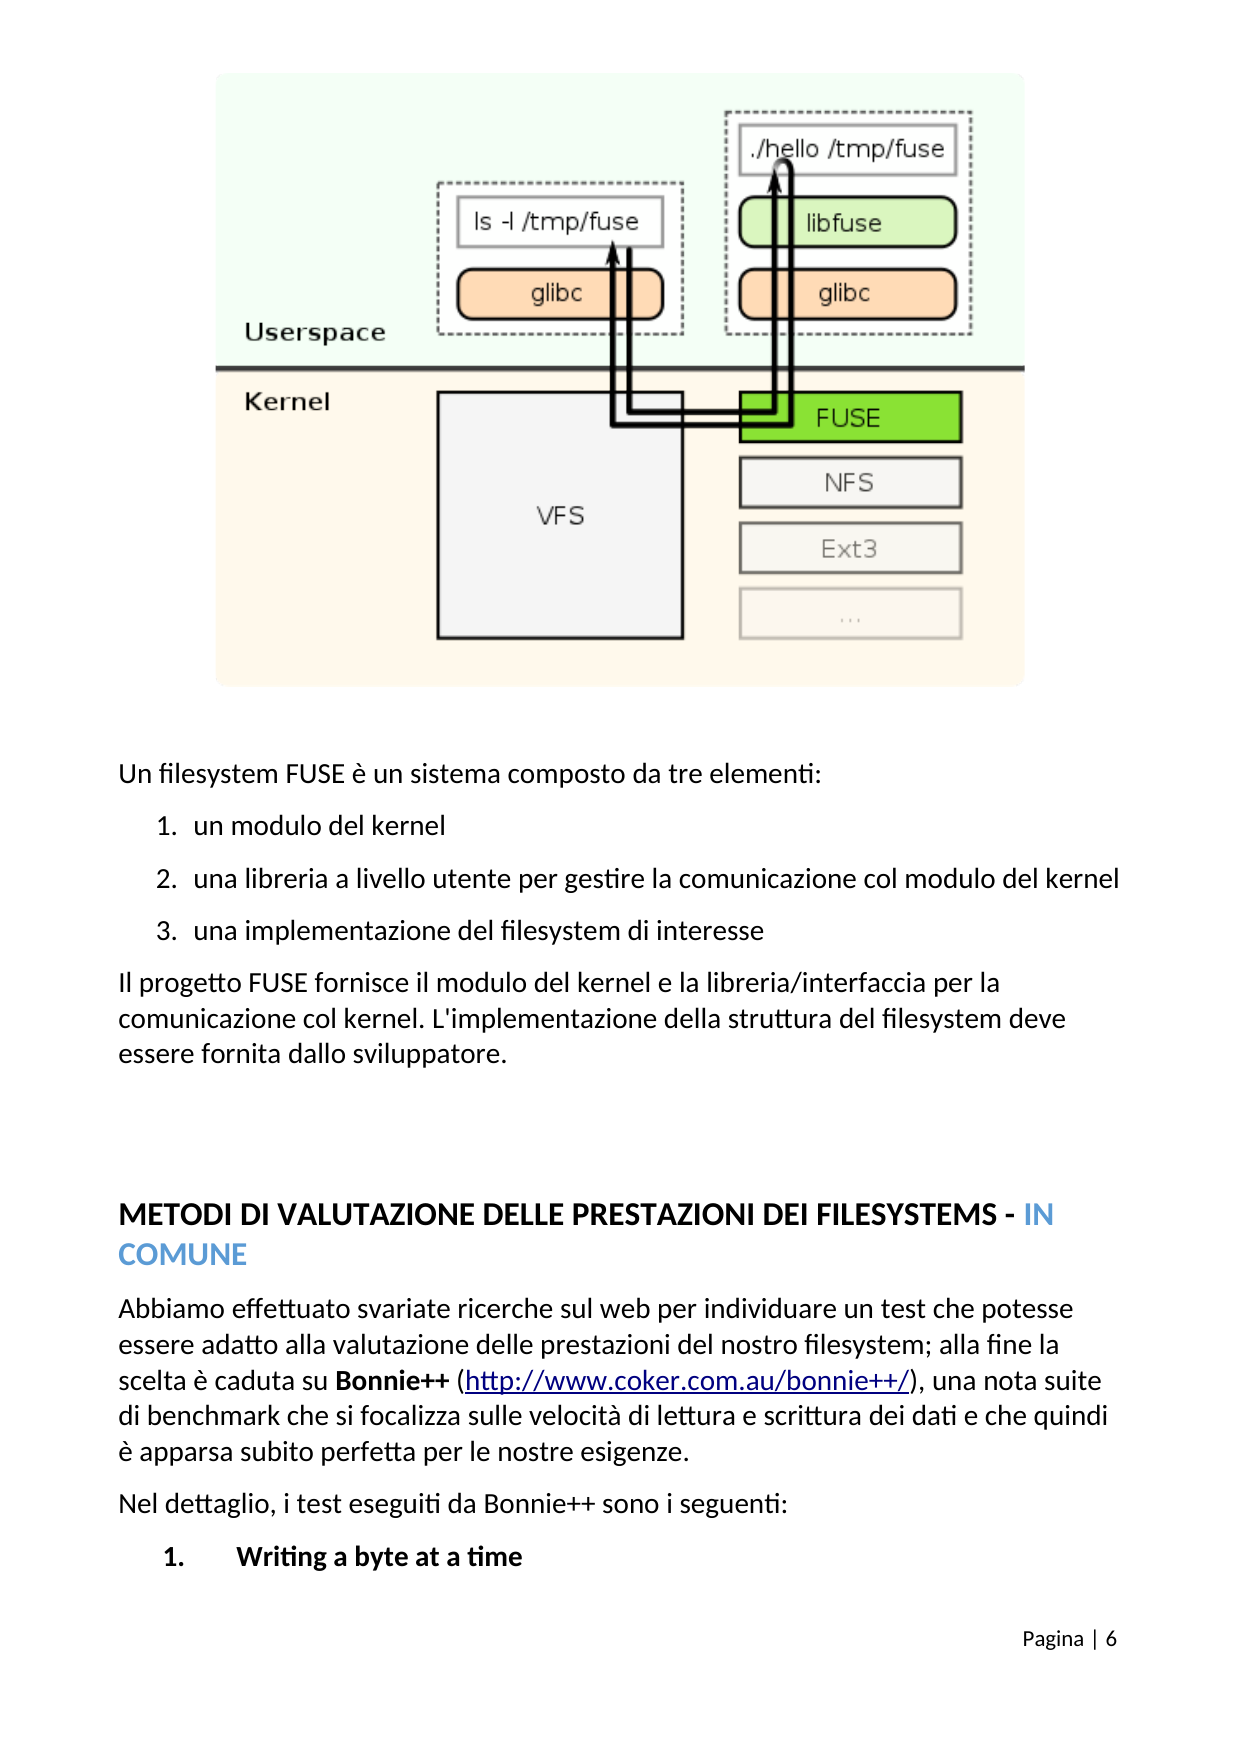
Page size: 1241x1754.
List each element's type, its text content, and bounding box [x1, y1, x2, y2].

list Nel dettaglio, i test eseguiti da Bonnie++ sono i seguenti: [118, 1485, 1122, 1521]
text METODI DI VALUTAZIONE DELLE PRESTAZIONI DEI FILESYSTEMS - IN COMUNE [118, 1192, 1122, 1274]
list Abbiamo effettuato svariate ricerche sul web per individuare un test che potesse essere adatto alla valutazione delle prestazioni del nostro filesystem; alla fine la scelta è caduta su Bonnie++ (http://www.coker.com.au/bonnie++/), una nota suite di benchmark che si focalizza sulle velocità di lettura e scrittura dei dati e che quindi è apparsa subito perfetta per le nostre esigenze. [118, 1291, 1122, 1469]
list una implementazione del filesystem di interesse [156, 912, 1122, 948]
list Il progetto FUSE fornisce il modulo del kernel e la libreria/interfaccia per la comunicazione col kernel. L'implementazione della struttura del filesystem deve essere fornita dallo sviluppatore. [118, 964, 1122, 1071]
list un modulo del kernel [156, 807, 1122, 843]
text Un filesystem FUSE è un sistema composto da tre elementi: [118, 755, 1122, 791]
list Writing a byte at a time [162, 1538, 1122, 1573]
list una libreria a livello utente per gestire la comunicazione col modulo del kernel [156, 860, 1122, 895]
